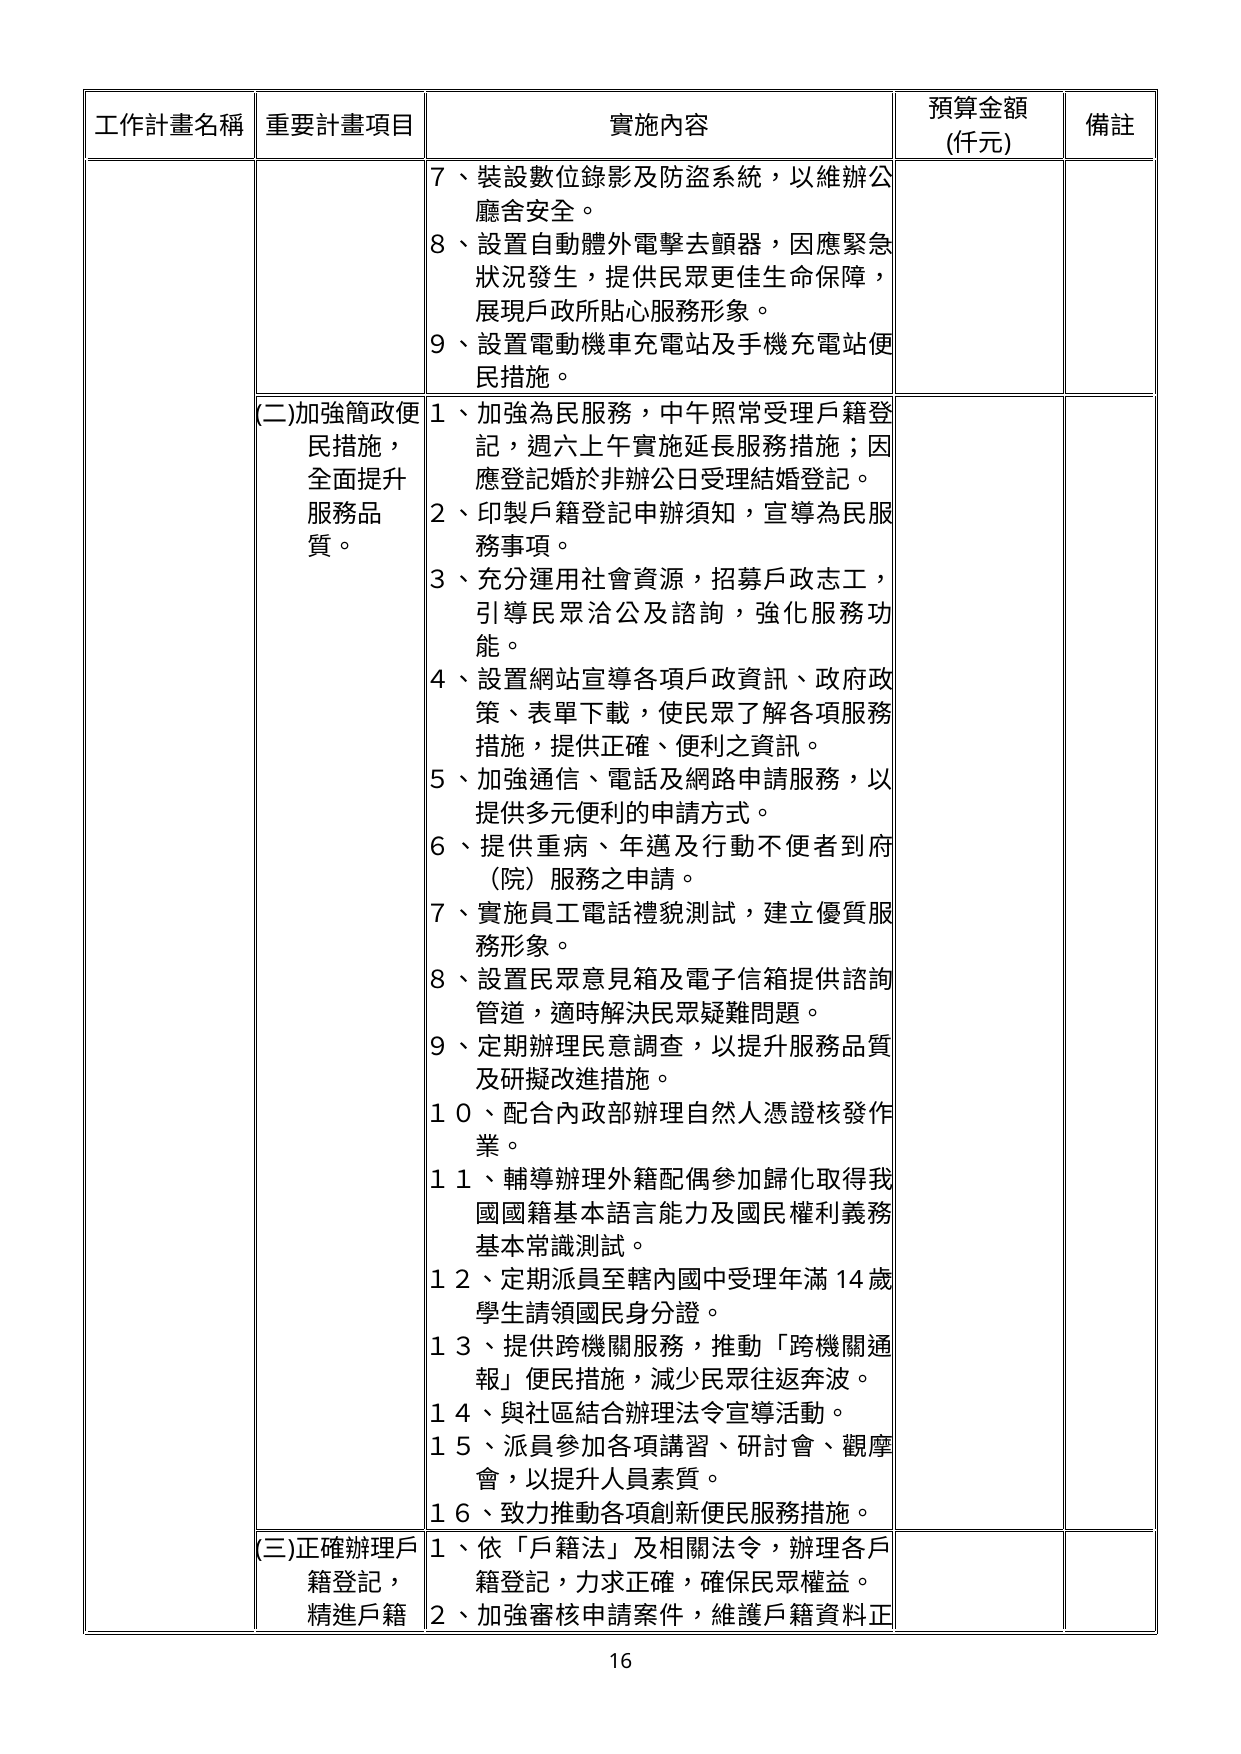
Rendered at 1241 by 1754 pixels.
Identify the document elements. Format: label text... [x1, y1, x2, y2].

table_cell [84, 158, 255, 1631]
table_cell [1064, 1529, 1156, 1631]
table_cell [257, 161, 424, 393]
table_cell [896, 397, 1063, 1529]
table_header 重要計畫項目 [255, 90, 425, 158]
table_cell １、加強為民服務，中午照常受理戶籍登記，週六上午實施延長服務措施；因應登記婚於非辦公日受理結婚登記。 ２、印製戶籍登記申辦須知，宣導為民服務事項。 ３、充分運用社會資源，招募戶政志工，引導民眾洽公及諮詢，強化服務功能。 ４、設置網站宣導各項戶政資訊、政府政策、表單下載，使民眾了解各項服務措施，提供正確、便利之資訊。 ５、加強通信、電話及網路申請服務，以提供多元便利的申請方式。 ６、提供重病、年邁及行動不便者到府（院）服務之申請。 ７、實施員工電話禮貌測試，建立優質服務形象。 ８、設置民眾意見箱及電子信箱提供諮詢管道，適時解決民眾疑難問題。 ９、定期辦理民意調查，以提升服務品質及研擬改進措施。 １０、配合內政部辦理自然人憑證核發作業。 １１、輔導辦理外籍配偶參加歸化取得我國國籍基本語言能力及國民權利義務基本常識測試。 １２、定期派員至轄內國中受理年滿14歲學生請領國民身分證。 １３、提供跨機關服務，推動「跨機關通報」便民措施，減少民眾往返奔波。 １４、與社區結合辦理法令宣導活動。 １５、派員參加各項講習、研討會、觀摩會，以提升人員素質。 １６、致力推動各項創新便民服務措施。 [427, 397, 892, 1529]
table_cell [894, 1532, 1064, 1631]
table_cell [1064, 158, 1156, 393]
table_cell (二)加強簡政便民措施，全面提升服務品質。 [257, 397, 424, 1529]
table_header 預算金額 (仟元) [894, 90, 1064, 158]
table_header 實施內容 [425, 90, 893, 158]
table_cell [896, 161, 1063, 393]
table_cell １、依「戶籍法」及相關法令，辦理各戶籍登記，力求正確，確保民眾權益。 ２、加強審核申請案件，維護戶籍資料正 [425, 1529, 893, 1631]
table_header 備註 [1064, 90, 1156, 158]
table_cell (三)正確辦理戶籍登記，精進戶籍 [255, 1532, 425, 1631]
table_header 工作計畫名稱 [84, 90, 255, 158]
table_cell [1064, 393, 1156, 1529]
table_cell ７、裝設數位錄影及防盜系統，以維辦公廳舍安全。 ８、設置自動體外電擊去顫器，因應緊急狀況發生，提供民眾更佳生命保障，展現戶政所貼心服務形象。 ９、設置電動機車充電站及手機充電站便民措施。 [427, 161, 892, 393]
